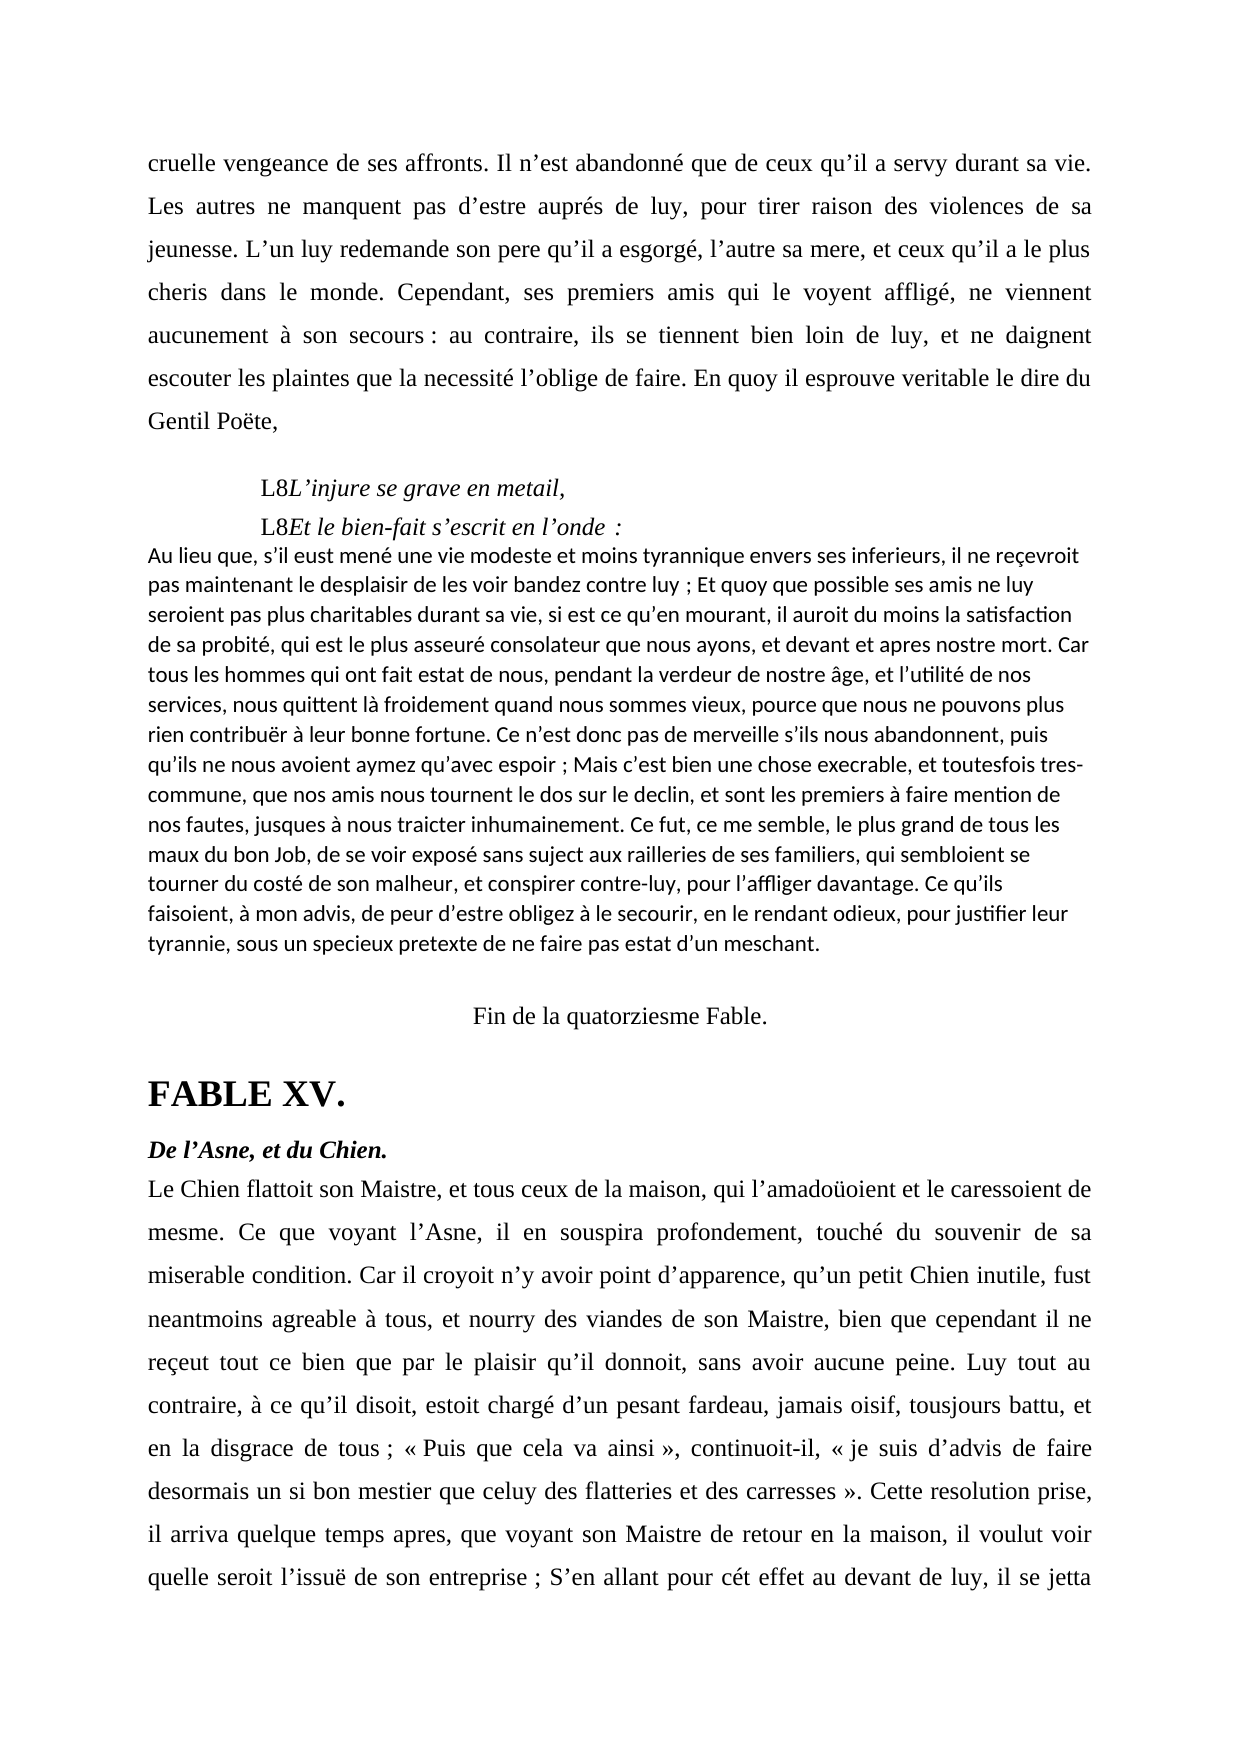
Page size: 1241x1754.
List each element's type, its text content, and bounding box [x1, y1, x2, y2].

text Au lieu que, s’il eust mené une vie modeste et moins tyrannique envers ses inferieurs, il ne reçevroit pas maintenant le desplaisir de les voir bandez contre luy ; Et quoy que possible ses amis ne luy seroient pas plus charitables durant sa vie, si est ce qu’en mourant, il auroit du moins la satisfaction de sa probité, qui est le plus asseuré consolateur que nous ayons, et devant et apres nostre mort. Car tous les hommes qui ont fait estat de nous, pendant la verdeur de nostre âge, et l’utilité de nos services, nous quittent là froidement quand nous sommes vieux, pource que nous ne pouvons plus rien contribuër à leur bonne fortune. Ce n’est donc pas de merveille s’ils nous abandonnent, puis qu’ils ne nous avoient aymez qu’avec espoir ; Mais c’est bien une chose execrable, et toutesfois tres-commune, que nos amis nous tournent le dos sur le declin, et sont les premiers à faire mention de nos fautes, jusques à nous traicter inhumainement. Ce fut, ce me semble, le plus grand de tous les maux du bon Job, de se voir exposé sans suject aux railleries de ses familiers, qui sembloient se tourner du costé de son malheur, et conspirer contre-luy, pour l’affliger davantage. Ce qu’ils faisoient, à mon advis, de peur d’estre obligez à le secourir, en le rendant odieux, pour justifier leur tyrannie, sous un specieux pretexte de ne faire pas estat d’un meschant. [148, 541, 1093, 957]
text L8L’injure se grave en metail, [260, 472, 1093, 501]
text L8Et le bien-fait s’escrit en l’onde : [260, 512, 1093, 541]
text De l’Asne, et du Chien. [148, 1135, 1093, 1164]
text Le Chien flattoit son Maistre, et tous ceux de la maison, qui l’amadoüoient et le caressoient de mesme. Ce que voyant l’Asne, il en souspira profondement, touché du souvenir de sa miserable condition. Car il croyoit n’y avoir point d’apparence, qu’un petit Chien inutile, fust neantmoins agreable à tous, et nourry des viandes de son Maistre, bien que cependant il ne reçeut tout ce bien que par le plaisir qu’il donnoit, sans avoir aucune peine. Luy tout au contraire, à ce qu’il disoit, estoit chargé d’un pesant fardeau, jamais oisif, tousjours battu, et en la disgrace de tous ; « Puis que cela va ainsi », continuoit-il, « je suis d’advis de faire desormais un si bon mestier que celuy des flatteries et des carresses ». Cette resolution prise, il arriva quelque temps apres, que voyant son Maistre de retour en la maison, il voulut voir quelle seroit l’issuë de son entreprise ; S’en allant pour cét effet au devant de luy, il se jetta [148, 1174, 1093, 1591]
subtitle FABLE XV. [148, 1071, 1093, 1114]
text Fin de la quatorziesme Fable. [148, 1001, 1093, 1030]
text cruelle vengeance de ses affronts. Il n’est abandonné que de ceux qu’il a servy durant sa vie. Les autres ne manquent pas d’estre auprés de luy, pour tirer raison des violences de sa jeunesse. L’un luy redemande son pere qu’il a esgorgé, l’autre sa mere, et ceux qu’il a le plus cheris dans le monde. Cependant, ses premiers amis qui le voyent affligé, ne viennent aucunement à son secours : au contraire, ils se tiennent bien loin de luy, et ne daignent escouter les plaintes que la necessité l’oblige de faire. En quoy il esprouve veritable le dire du Gentil Poëte, [148, 148, 1093, 435]
